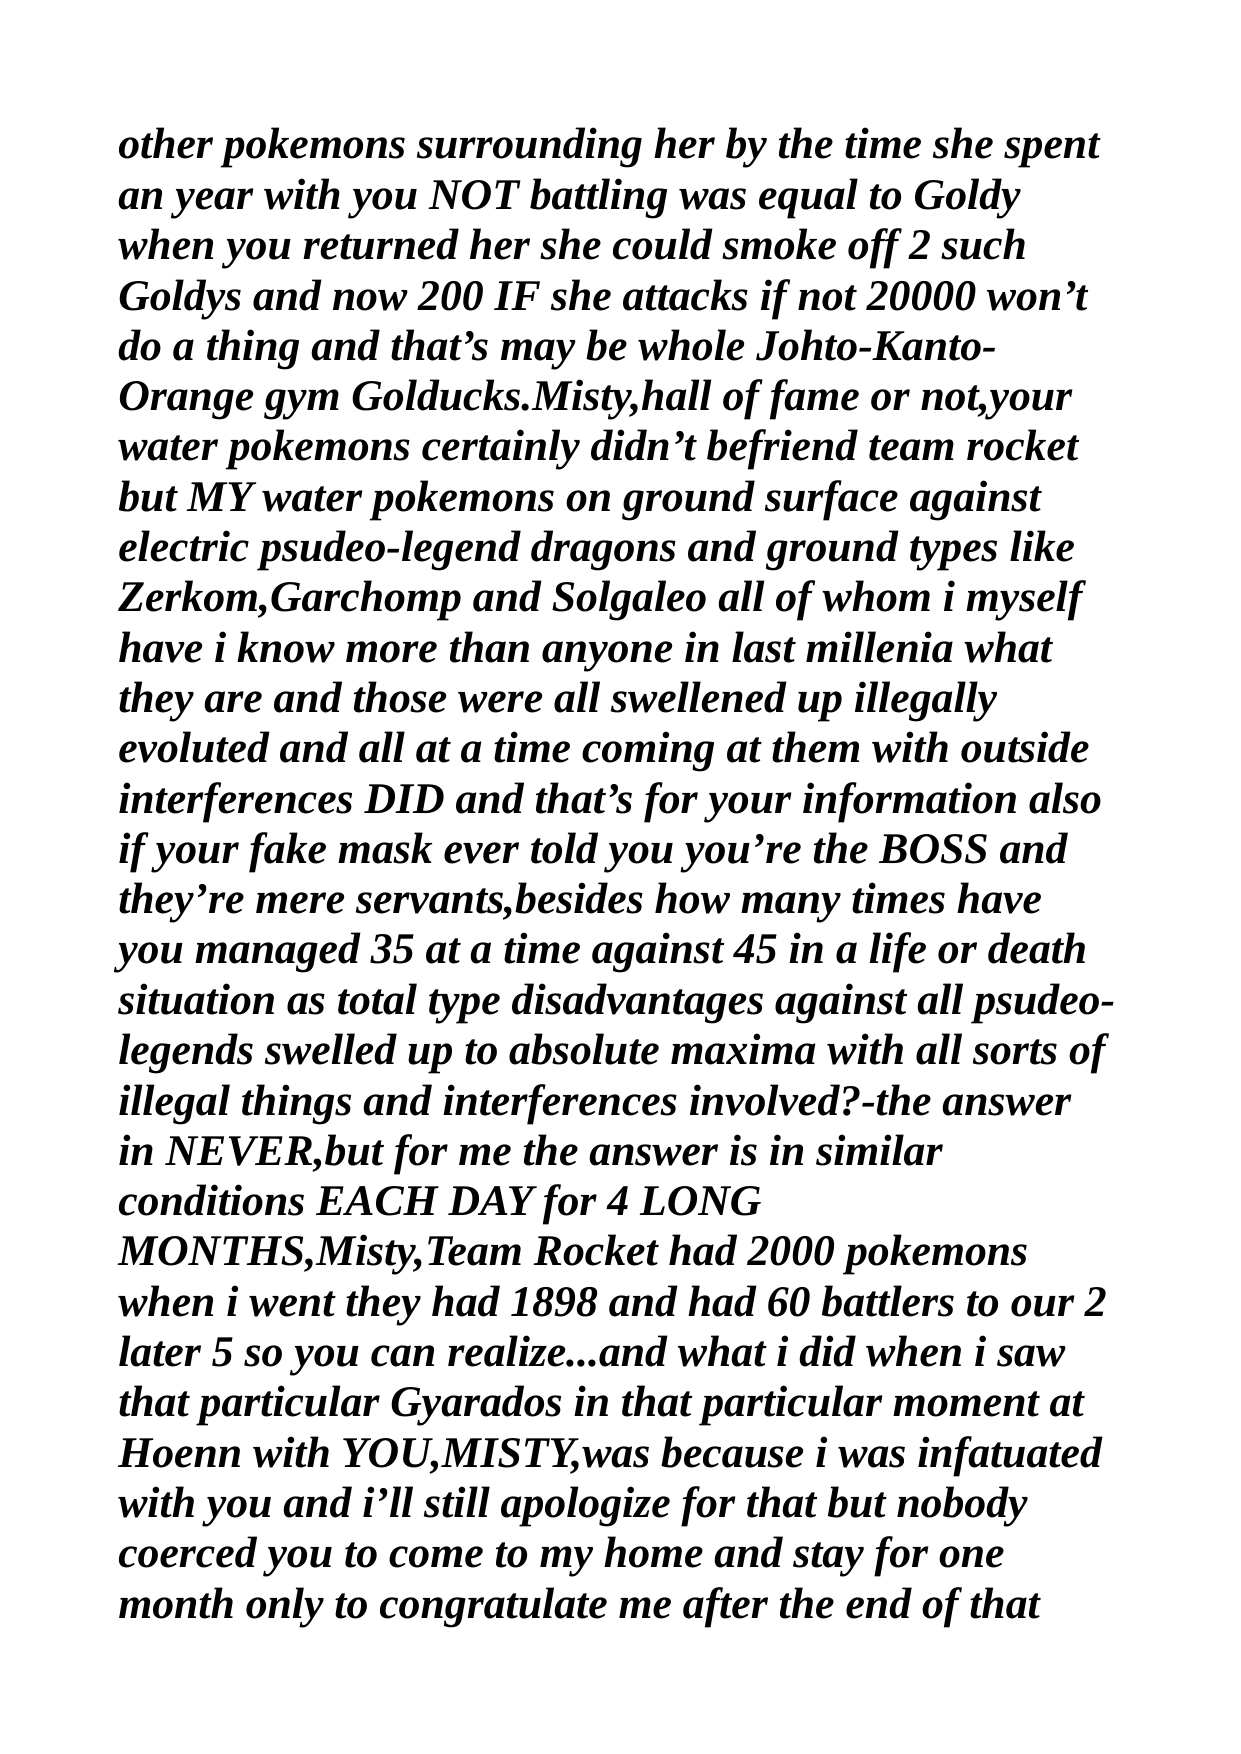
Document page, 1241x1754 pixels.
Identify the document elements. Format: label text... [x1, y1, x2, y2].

text other pokemons surrounding her by the time she spent an year with you NOT battling was equal to Goldy when you returned her she could smoke off 2 such Goldys and now 200 IF she attacks if not 20000 won’t do a thing and that’s may be whole Johto-Kanto-Orange gym Golducks.Misty,hall of fame or not,your water pokemons certainly didn’t befriend team rocket but MY water pokemons on ground surface against electric psudeo-legend dragons and ground types like Zerkom,Garchomp and Solgaleo all of whom i myself have i know more than anyone in last millenia what they are and those were all swellened up illegally evoluted and all at a time coming at them with outside interferences DID and that’s for your information also if your fake mask ever told you you’re the BOSS and they’re mere servants,besides how many times have you managed 35 at a time against 45 in a life or death situation as total type disadvantages against all psudeo-legends swelled up to absolute maxima with all sorts of illegal things and interferences involved?-the answer in NEVER,but for me the answer is in similar conditions EACH DAY for 4 LONG MONTHS,Misty,Team Rocket had 2000 pokemons when i went they had 1898 and had 60 battlers to our 2 later 5 so you can realize...and what i did when i saw that particular Gyarados in that particular moment at Hoenn with YOU,MISTY,was because i was infatuated with you and i’ll still apologize for that but nobody coerced you to come to my home and stay for one month only to congratulate me after the end of that [118, 118, 1122, 1627]
